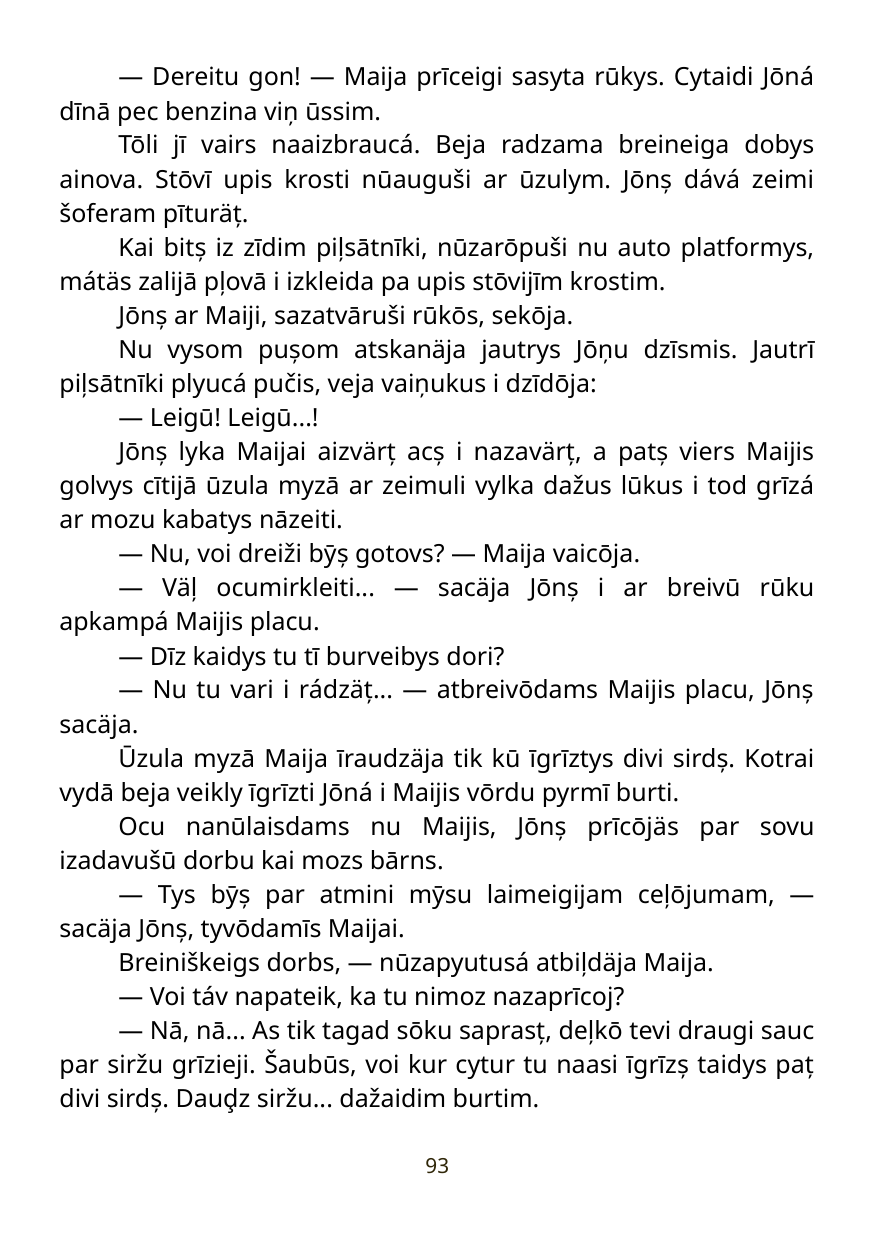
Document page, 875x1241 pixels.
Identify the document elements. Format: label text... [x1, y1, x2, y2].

text Jōnș ar Maiji, sazatvāruši rūkōs, sekōja. [59, 297, 815, 332]
text — Dereitu gon! — Maija prīceigi sasyta rūkys. Cytaidi Jōná dīnā pec benzina viņ ūssim. [59, 59, 815, 127]
text — Voi táv napateik, ka tu nimoz nazaprīcoj? [59, 979, 815, 1013]
text — Nu, voi dreiži bȳș gotovs? — Maija vaicōja. [59, 536, 815, 570]
text Breiniškeigs dorbs, — nūzapyutusá atbiļdäja Maija. [59, 945, 815, 979]
text Ocu nanūlaisdams nu Maijis, Jōnș prīcōjäs par sovu izadavušū dorbu kai mozs bārns. [59, 808, 815, 877]
text Tōli jī vairs naaizbraucá. Beja radzama breineiga dobys ainova. Stōvī upis krosti nūauguši ar ūzulym. Jōnș dává zeimi šoferam pīturäț. [59, 127, 815, 229]
text Ūzula myzā Maija īraudzäja tik kū īgrīztys divi sirdș. Kotrai vydā beja veikly īgrīzti Jōná i Maijis vōrdu pyrmī burti. [59, 740, 815, 808]
text Kai bitș iz zīdim piļsātnīki, nūzarōpuši nu auto platformys, mátäs zalijā pļovā i izkleida pa upis stōvijīm krostim. [59, 229, 815, 297]
text — Dīz kaidys tu tī burveibys dori? [59, 638, 815, 672]
text — Nu tu vari i rádzäț... — atbreivōdams Maijis placu, Jōnș sacäja. [59, 672, 815, 740]
text Nu vysom pușom atskanäja jautrys Jōņu dzīsmis. Jautrī piļsātnīki plyucá pučis, veja vaiņukus i dzīdōja: [59, 332, 815, 400]
text — Tys bȳș par atmini mȳsu laimeigijam ceļōjumam, — sacäja Jōnș, tyvōdamīs Maijai. [59, 877, 815, 945]
text — Nā, nā... As tik tagad sōku saprasț, deļkō tevi draugi sauc par siržu grīzieji. Šaubūs, voi kur cytur tu naasi īgrīzș taidys paț divi sirdș. Dauḑz siržu... dažaidim burtim. [59, 1013, 815, 1115]
text — Väļ ocumirkleiti... — sacäja Jōnș i ar breivū rūku apkampá Maijis placu. [59, 570, 815, 638]
text Jōnș lyka Maijai aizvärț acș i nazavärț, a patș viers Maijis golvys cītijā ūzula myzā ar zeimuli vylka dažus lūkus i tod grīzá ar mozu kabatys nāzeiti. [59, 434, 815, 536]
text — Leigū! Leigū...! [59, 400, 815, 434]
